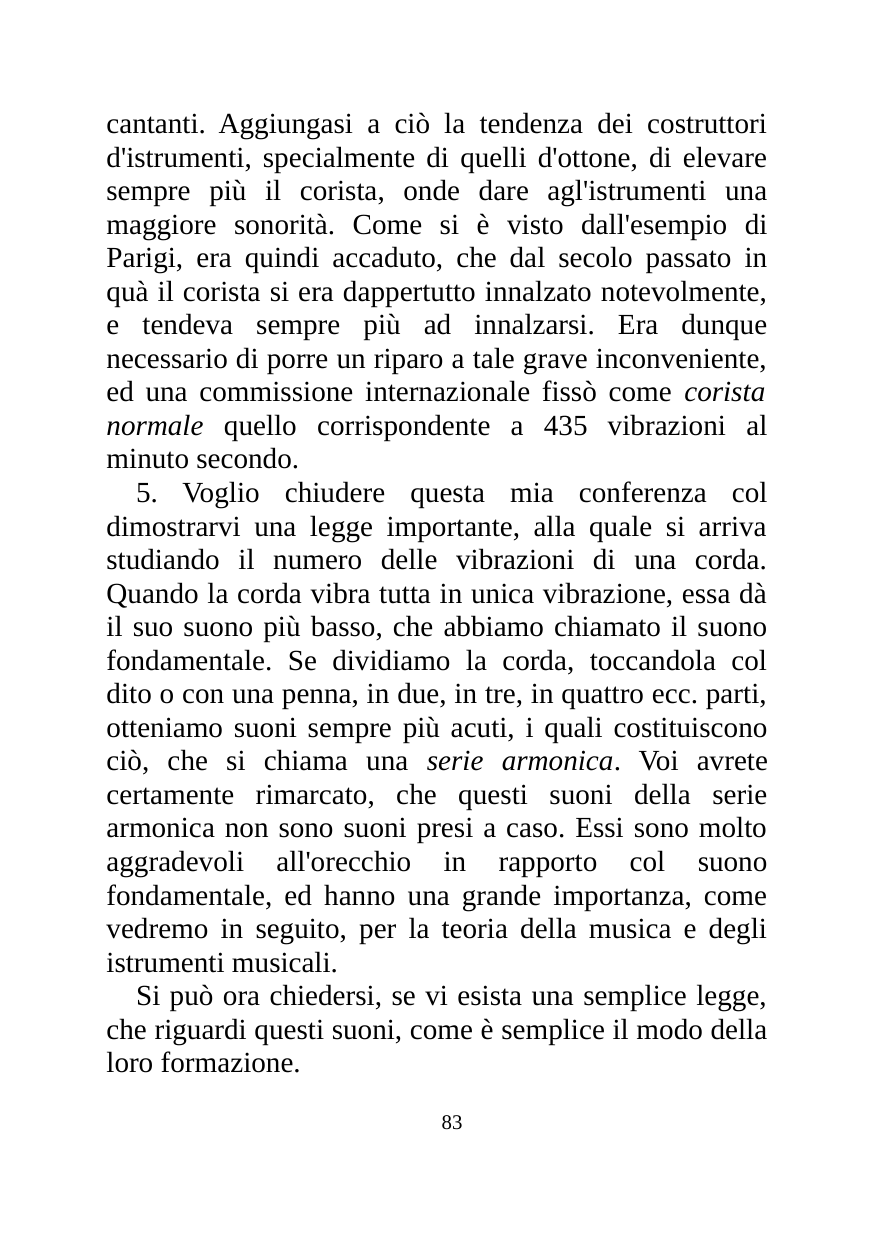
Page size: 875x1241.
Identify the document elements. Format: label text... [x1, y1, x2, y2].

text cantanti. Aggiungasi a ciò la tendenza dei costruttori d'istrumenti, specialmente di quelli d'ottone, di elevare sempre più il corista, onde dare agl'istrumenti una maggiore sonorità. Come si è visto dall'esempio di Parigi, era quindi accaduto, che dal secolo passato in quà il corista si era dappertutto innalzato notevolmente, e tendeva sempre più ad innalzarsi. Era dunque necessario di porre un riparo a tale grave inconveniente, ed una commissione internazionale fissò come corista normale quello corrispondente a 435 vibrazioni al minuto secondo. [106, 106, 768, 475]
text Si può ora chiedersi, se vi esista una semplice legge, che riguardi questi suoni, come è semplice il modo della loro formazione. [106, 978, 768, 1079]
text 5. Voglio chiudere questa mia conferenza col dimostrarvi una legge importante, alla quale si arriva studiando il numero delle vibrazioni di una corda. Quando la corda vibra tutta in unica vibrazione, essa dà il suo suono più basso, che abbiamo chiamato il suono fondamentale. Se dividiamo la corda, toccandola col dito o con una penna, in due, in tre, in quattro ecc. parti, otteniamo suoni sempre più acuti, i quali costituiscono ciò, che si chiama una serie armonica. Voi avrete certamente rimarcato, che questi suoni della serie armonica non sono suoni presi a caso. Essi sono molto aggradevoli all'orecchio in rapporto col suono fondamentale, ed hanno una grande importanza, come vedremo in seguito, per la teoria della musica e degli istrumenti musicali. [106, 475, 768, 978]
